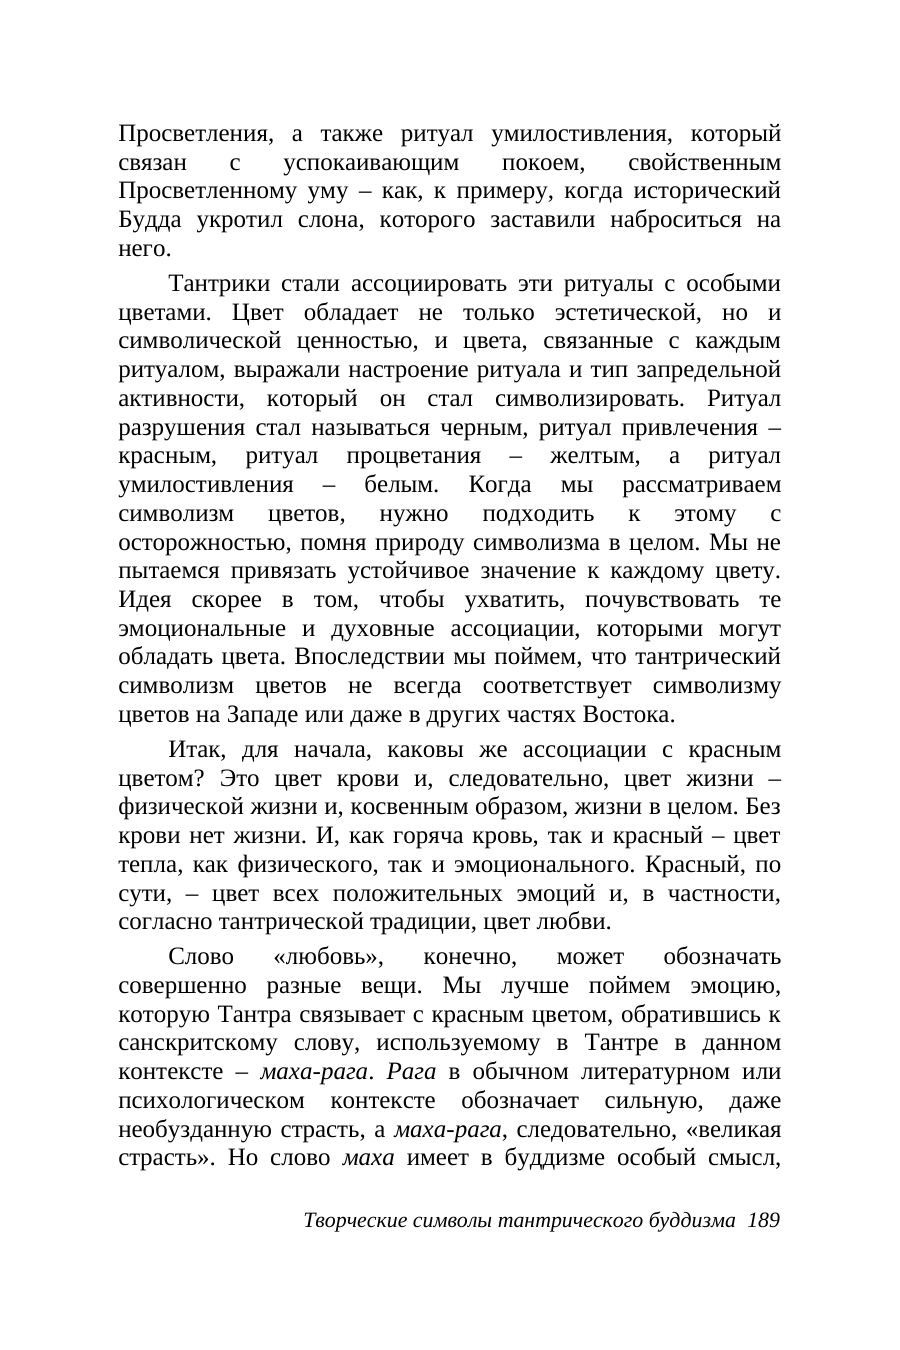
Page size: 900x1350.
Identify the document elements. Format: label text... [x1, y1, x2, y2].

text Слово «любовь», конечно, может обозначать совершенно разные вещи. Мы лучше поймем эмоцию, которую Тантра связывает с красным цветом, обратившись к санскритскому слову, используемому в Тантре в данном контексте – маха-рага. Рага в обычном литературном или психологическом контексте обозначает сильную, даже необузданную страсть, а маха-рага, следовательно, «великая страсть». Но слово маха имеет в буддизме особый смысл, [118, 941, 782, 1171]
text Просветления, а также ритуал умилостивления, который связан с успокаивающим покоем, свойственным Просветленному уму – как, к примеру, когда исторический Будда укротил слона, которого заставили наброситься на него. [118, 118, 782, 262]
text Итак, для начала, каковы же ассоциации с красным цветом? Это цвет крови и, следовательно, цвет жизни – физической жизни и, косвенным образом, жизни в целом. Без крови нет жизни. И, как горяча кровь, так и красный – цвет тепла, как физического, так и эмоционального. Красный, по сути, – цвет всех положительных эмоций и, в частности, согласно тантрической традиции, цвет любви. [118, 734, 782, 935]
text Тантрики стали ассоциировать эти ритуалы с особыми цветами. Цвет обладает не только эстетической, но и символической ценностью, и цвета, связанные с каждым ритуалом, выражали настроение ритуала и тип запредельной активности, который он стал символизировать. Ритуал разрушения стал называться черным, ритуал привлечения – красным, ритуал процветания – желтым, а ритуал умилостивления – белым. Когда мы рассматриваем символизм цветов, нужно подходить к этому с осторожностью, помня природу символизма в целом. Мы не пытаемся привязать устойчивое значение к каждому цвету. Идея скорее в том, чтобы ухватить, почувствовать те эмоциональные и духовные ассоциации, которыми могут обладать цвета. Впоследствии мы поймем, что тантрический символизм цветов не всегда соответствует символизму цветов на Западе или даже в других частях Востока. [118, 268, 782, 728]
